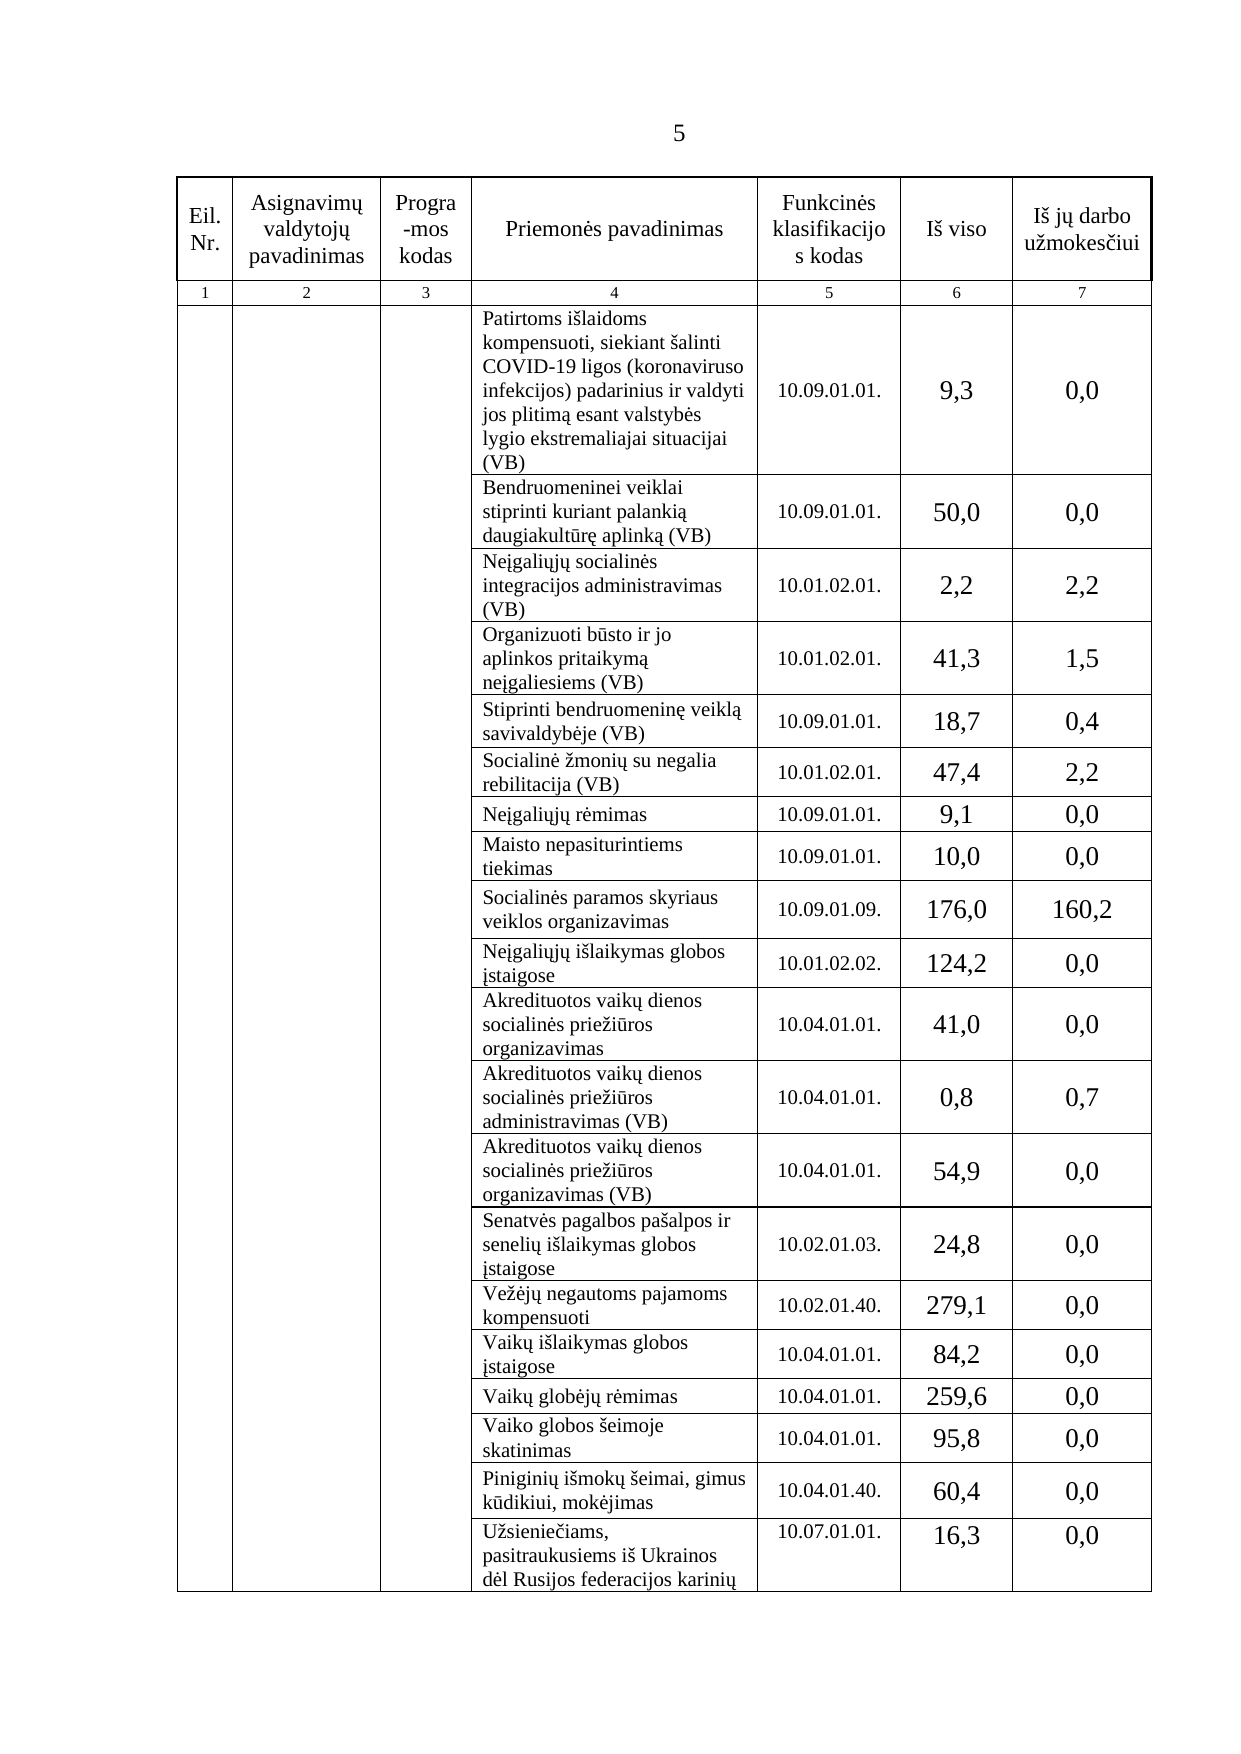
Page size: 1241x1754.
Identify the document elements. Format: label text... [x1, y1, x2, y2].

table_cell Stiprinti bendruomeninę veiklą savivaldybėje (VB) [472, 695, 757, 747]
table_cell 10.09.01.01. [758, 475, 900, 547]
table_cell Akredituotos vaikų dienos socialinės priežiūros administravimas (VB) [472, 1061, 757, 1133]
table_cell [1152, 1518, 1179, 1591]
table_cell 10.01.02.01. [758, 549, 900, 621]
table_cell [1179, 1518, 1185, 1591]
table_cell [1152, 1280, 1179, 1329]
table_cell 6 [901, 281, 1012, 305]
table_cell [1179, 694, 1185, 747]
table_cell [1179, 621, 1185, 694]
table_cell [1179, 1280, 1185, 1329]
table_cell [1179, 880, 1185, 938]
table_header [1179, 176, 1185, 220]
table_cell 1,5 [1013, 622, 1151, 694]
table_cell 0,7 [1013, 1061, 1151, 1133]
table_cell 160,2 [1013, 881, 1151, 938]
table_cell 279,1 [901, 1281, 1012, 1329]
table_cell Neįgaliųjų išlaikymas globos įstaigose [472, 939, 757, 987]
table_cell [1152, 987, 1179, 1060]
table_cell [1152, 880, 1179, 938]
table_cell 10.04.01.01. [758, 1330, 900, 1378]
table_cell Maisto nepasiturintiems tiekimas [472, 832, 757, 880]
table_cell Užsieniečiams, pasitraukusiems iš Ukrainos dėl Rusijos federacijos karinių [472, 1519, 757, 1591]
table_header Iš jų darbo užmokesčiui [1013, 178, 1150, 280]
table_header Iš viso [901, 178, 1012, 280]
table_cell 0,0 [1013, 1519, 1151, 1591]
table_cell [1179, 987, 1185, 1060]
table_header Priemonės pavadinimas [472, 178, 757, 280]
table_cell 10.01.02.01. [758, 622, 900, 694]
table_cell 50,0 [901, 475, 1012, 547]
table_cell 41,3 [901, 622, 1012, 694]
table_cell 10,0 [901, 832, 1012, 880]
table_cell [233, 306, 380, 1591]
table_cell 0,0 [1013, 1379, 1151, 1412]
table_cell 2,2 [1013, 748, 1151, 796]
table_cell [1179, 1133, 1185, 1206]
table_cell 0,0 [1013, 939, 1151, 987]
table_cell Akredituotos vaikų dienos socialinės priežiūros organizavimas [472, 988, 757, 1060]
table_cell 7 [1013, 281, 1151, 305]
table_cell 1 [178, 281, 232, 305]
table_cell 60,4 [901, 1463, 1012, 1518]
table_cell 10.09.01.01. [758, 306, 900, 474]
table_cell Patirtoms išlaidoms kompensuoti, siekiant šalinti COVID-19 ligos (koronaviruso infekcijos) padarinius ir valdyti jos plitimą esant valstybės lygio ekstremaliajai situacijai (VB) [472, 306, 757, 474]
table_cell 0,4 [1013, 695, 1151, 747]
table_cell [1179, 548, 1185, 621]
table_cell 10.02.01.03. [758, 1208, 900, 1280]
table_header Eil. Nr. [178, 178, 232, 280]
table_cell Senatvės pagalbos pašalpos ir senelių išlaikymas globos įstaigose [472, 1208, 757, 1280]
table_cell 95,8 [901, 1414, 1012, 1462]
table_cell [1179, 1462, 1185, 1518]
table_cell [1179, 1206, 1185, 1280]
table_cell 4 [472, 281, 757, 305]
table_cell [1179, 1060, 1185, 1133]
table_cell Organizuoti būsto ir jo aplinkos pritaikymą neįgaliesiems (VB) [472, 622, 757, 694]
table_cell 10.09.01.09. [758, 881, 900, 938]
table_cell [178, 306, 232, 1591]
table_cell 3 [381, 281, 471, 305]
table_cell 0,0 [1013, 1208, 1151, 1280]
table_cell 24,8 [901, 1208, 1012, 1280]
table_cell [1179, 938, 1185, 987]
table_cell 0,0 [1013, 1330, 1151, 1378]
table_cell 259,6 [901, 1379, 1012, 1412]
table_cell [1179, 305, 1185, 474]
table_cell 84,2 [901, 1330, 1012, 1378]
table_cell [1152, 1060, 1179, 1133]
table_cell 0,0 [1013, 1463, 1151, 1518]
table_cell [1152, 747, 1179, 796]
table_cell 176,0 [901, 881, 1012, 938]
table_cell 0,0 [1013, 475, 1151, 547]
table_cell 10.04.01.40. [758, 1463, 900, 1518]
table_cell [1152, 1378, 1179, 1412]
table_cell [1152, 694, 1179, 747]
table_cell [1179, 474, 1185, 547]
table_cell [1152, 1462, 1179, 1518]
table_cell Socialinė žmonių su negalia rebilitacija (VB) [472, 748, 757, 796]
table_cell [1179, 1378, 1185, 1412]
table_cell [1179, 747, 1185, 796]
table_cell Vežėjų negautoms pajamoms kompensuoti [472, 1281, 757, 1329]
table_cell [1179, 280, 1185, 305]
table_cell 5 [758, 281, 900, 305]
table_header [1156, 176, 1179, 220]
table_cell 10.04.01.01. [758, 1414, 900, 1462]
table_cell 10.04.01.01. [758, 1134, 900, 1206]
table_cell 9,3 [901, 306, 1012, 474]
table_cell 41,0 [901, 988, 1012, 1060]
table_cell [1152, 938, 1179, 987]
table_cell Vaiko globos šeimoje skatinimas [472, 1414, 757, 1462]
table_cell [1152, 1329, 1179, 1378]
table_cell [1179, 831, 1185, 880]
table_cell [1152, 831, 1179, 880]
table_cell 10.04.01.01. [758, 1061, 900, 1133]
table_cell 10.09.01.01. [758, 797, 900, 831]
table_cell Neįgaliųjų socialinės integracijos administravimas (VB) [472, 549, 757, 621]
table_cell [1152, 1133, 1179, 1206]
table_cell 0,0 [1013, 1414, 1151, 1462]
table_cell 0,0 [1013, 797, 1151, 831]
table_cell Socialinės paramos skyriaus veiklos organizavimas [472, 881, 757, 938]
table_cell 2 [233, 281, 380, 305]
table_cell [1179, 1329, 1185, 1378]
table_cell 47,4 [901, 748, 1012, 796]
table_cell [1179, 1413, 1185, 1462]
table_cell [1152, 548, 1179, 621]
table_cell 10.09.01.01. [758, 695, 900, 747]
table_cell 10.01.02.02. [758, 939, 900, 987]
table_cell 10.04.01.01. [758, 988, 900, 1060]
table_cell [1152, 621, 1179, 694]
table_cell Akredituotos vaikų dienos socialinės priežiūros organizavimas (VB) [472, 1134, 757, 1206]
table_cell Bendruomeninei veiklai stiprinti kuriant palankią daugiakultūrę aplinką (VB) [472, 475, 757, 547]
table_cell [1152, 474, 1179, 547]
table_cell 10.09.01.01. [758, 832, 900, 880]
table_cell 10.04.01.01. [758, 1379, 900, 1412]
table_cell [1153, 220, 1179, 280]
table_cell 0,0 [1013, 1281, 1151, 1329]
table_cell 16,3 [901, 1519, 1012, 1591]
table_cell Vaikų globėjų rėmimas [472, 1379, 757, 1412]
table_cell 18,7 [901, 695, 1012, 747]
table_header Progra-mos kodas [381, 178, 471, 280]
table_cell 0,8 [901, 1061, 1012, 1133]
table_header Funkcinės klasifikacijos kodas [758, 178, 900, 280]
table_cell [1152, 305, 1179, 474]
table_cell 10.01.02.01. [758, 748, 900, 796]
table_header Asignavimų valdytojų pavadinimas [233, 178, 380, 280]
table_cell 10.07.01.01. [758, 1519, 900, 1591]
table_cell 124,2 [901, 939, 1012, 987]
table_cell 0,0 [1013, 306, 1151, 474]
table_cell 54,9 [901, 1134, 1012, 1206]
table_cell Neįgaliųjų rėmimas [472, 797, 757, 831]
table_cell [381, 306, 471, 1591]
table_cell Piniginių išmokų šeimai, gimus kūdikiui, mokėjimas [472, 1463, 757, 1518]
table_cell [1179, 796, 1185, 831]
table_cell [1179, 220, 1185, 280]
table_cell 9,1 [901, 797, 1012, 831]
table_cell 0,0 [1013, 832, 1151, 880]
table_cell [1152, 1413, 1179, 1462]
table_cell [1152, 280, 1179, 305]
table_cell [1152, 796, 1179, 831]
table_cell 10.02.01.40. [758, 1281, 900, 1329]
table_cell 2,2 [901, 549, 1012, 621]
table_cell 2,2 [1013, 549, 1151, 621]
table_cell 0,0 [1013, 988, 1151, 1060]
table_cell [1152, 1206, 1179, 1280]
table_cell 0,0 [1013, 1134, 1151, 1206]
table_cell Vaikų išlaikymas globos įstaigose [472, 1330, 757, 1378]
